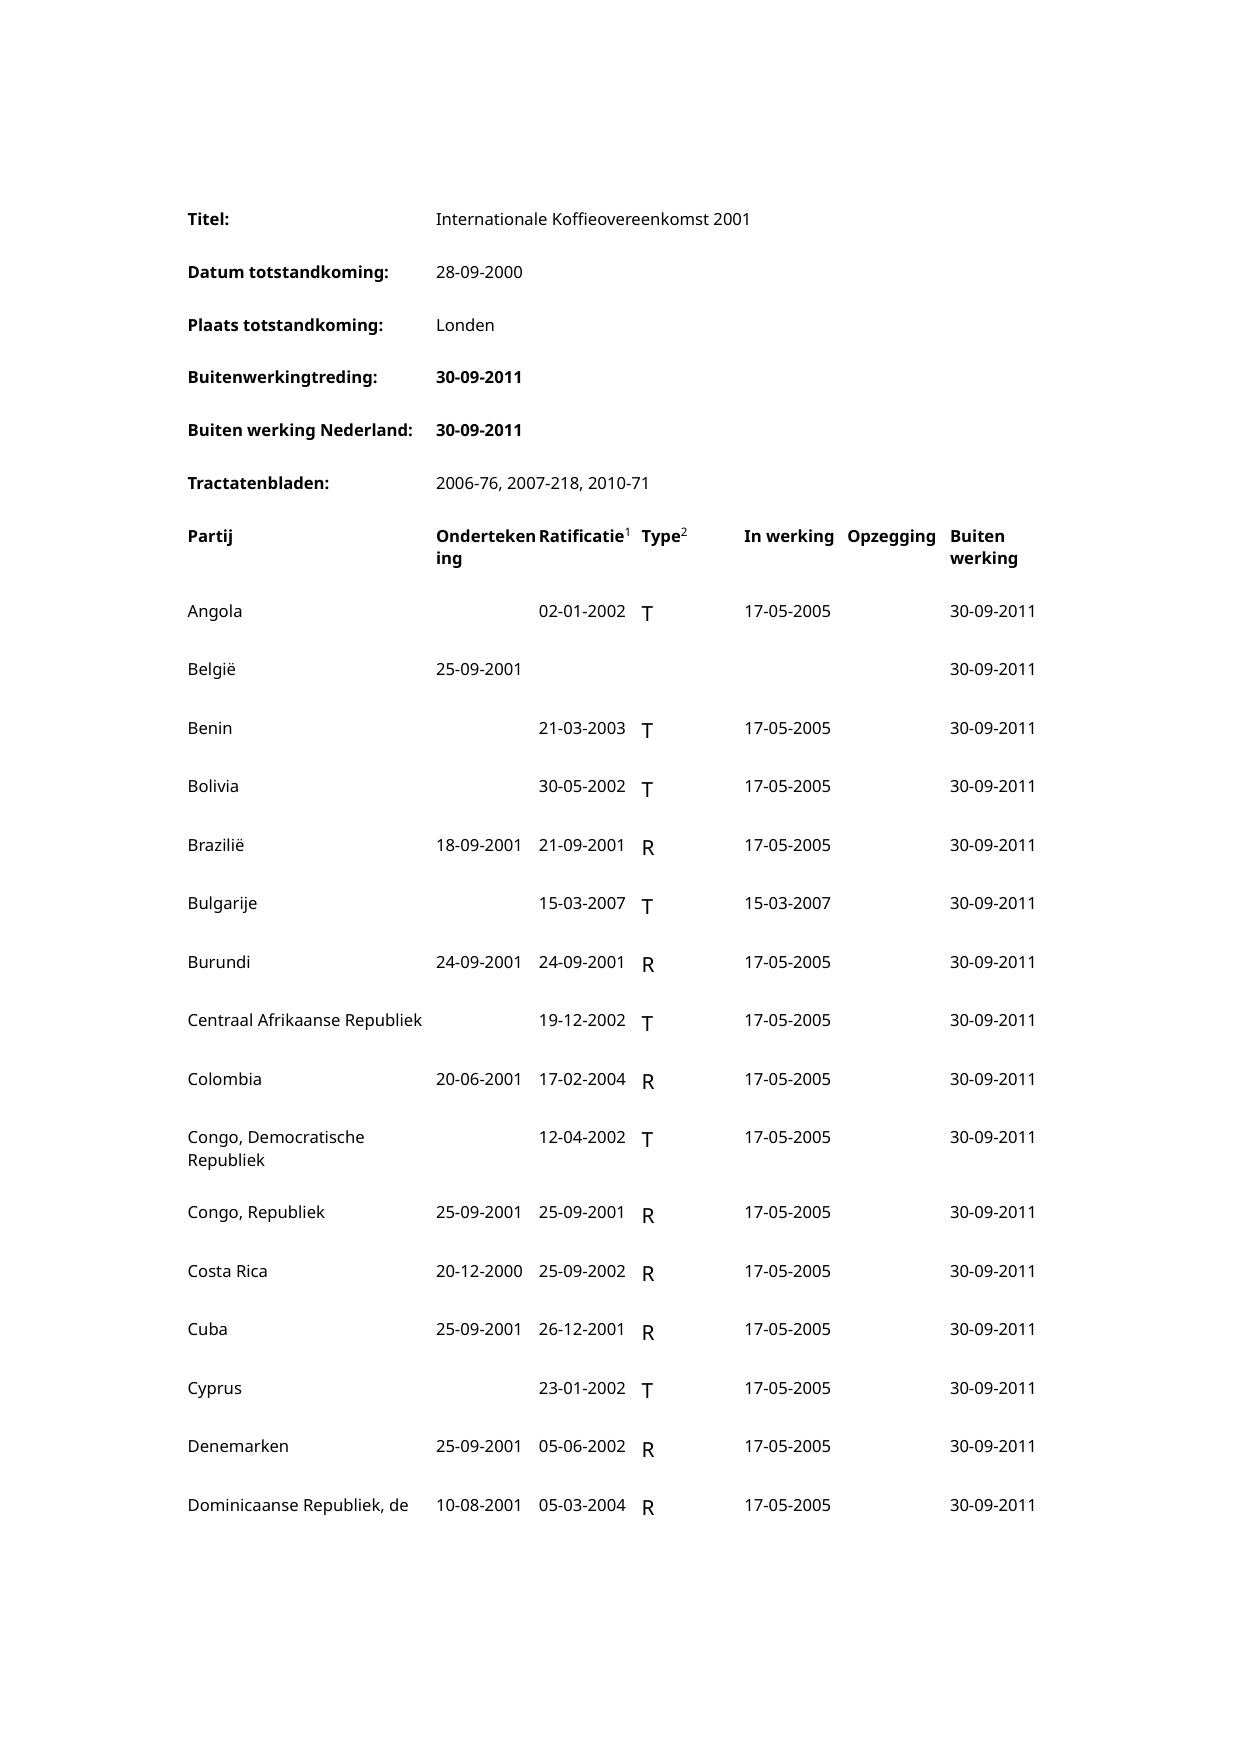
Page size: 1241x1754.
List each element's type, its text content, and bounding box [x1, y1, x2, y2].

table_cell 17-02-2004 [539, 1067, 641, 1126]
table_cell [847, 1493, 950, 1552]
table_cell 30-09-2011 [950, 1009, 1053, 1067]
table_cell [847, 1435, 950, 1493]
table_cell Cuba [188, 1318, 436, 1376]
table_cell 30-09-2011 [950, 1376, 1053, 1435]
table_cell 28-09-2000 [436, 261, 1053, 313]
table_cell 17-05-2005 [744, 1126, 847, 1201]
table_cell [847, 600, 950, 658]
table_cell 30-09-2011 [436, 419, 1053, 471]
table_cell [847, 1009, 950, 1067]
table_cell 17-05-2005 [744, 716, 847, 775]
table_cell Bulgarije [188, 892, 436, 950]
table_cell R [641, 1259, 744, 1318]
table_cell [641, 658, 744, 716]
table_cell 30-09-2011 [950, 1259, 1053, 1318]
table_cell R [641, 1493, 744, 1552]
table_cell 21-09-2001 [539, 833, 641, 892]
table_cell 19-12-2002 [539, 1009, 641, 1067]
table_cell 30-09-2011 [950, 716, 1053, 775]
table_cell Bolivia [188, 775, 436, 833]
table_cell [847, 1318, 950, 1376]
table_cell Benin [188, 716, 436, 775]
table_cell [847, 716, 950, 775]
table_cell Londen [436, 313, 1053, 366]
table_cell [847, 658, 950, 716]
table_cell Dominicaanse Republiek, de [188, 1493, 436, 1552]
table_cell T [641, 892, 744, 950]
table_cell Brazilië [188, 833, 436, 892]
table_cell 30-09-2011 [950, 1067, 1053, 1126]
table_cell R [641, 1201, 744, 1259]
table_cell Congo, Republiek [188, 1201, 436, 1259]
table_cell 17-05-2005 [744, 833, 847, 892]
table_cell [436, 1009, 539, 1067]
table_cell 17-05-2005 [744, 1318, 847, 1376]
table_cell 02-01-2002 [539, 600, 641, 658]
table_cell België [188, 658, 436, 716]
table_cell 17-05-2005 [744, 1435, 847, 1493]
table_cell 30-09-2011 [950, 1493, 1053, 1552]
table_cell [847, 1201, 950, 1259]
table_cell [847, 1259, 950, 1318]
table_cell Denemarken [188, 1435, 436, 1493]
table_cell 10-08-2001 [436, 1493, 539, 1552]
table_cell 25-09-2001 [436, 1435, 539, 1493]
table_cell [847, 1126, 950, 1201]
table_cell 30-09-2011 [950, 1201, 1053, 1259]
table_cell [847, 1376, 950, 1435]
table_cell [436, 1376, 539, 1435]
table_cell 05-06-2002 [539, 1435, 641, 1493]
table_cell 24-09-2001 [436, 950, 539, 1009]
table_cell [436, 716, 539, 775]
table_cell 17-05-2005 [744, 1009, 847, 1067]
table_cell Buiten werking [950, 524, 1053, 599]
table_cell Centraal Afrikaanse Republiek [188, 1009, 436, 1067]
table_cell 25-09-2002 [539, 1259, 641, 1318]
table_cell T [641, 716, 744, 775]
table_cell Type2 [641, 524, 744, 599]
table_cell [847, 775, 950, 833]
table_cell [539, 658, 641, 716]
table_cell [847, 833, 950, 892]
table_cell 20-12-2000 [436, 1259, 539, 1318]
table_cell 15-03-2007 [539, 892, 641, 950]
table_cell Buiten werking Nederland: [188, 419, 436, 471]
table_cell [847, 892, 950, 950]
table_cell [744, 658, 847, 716]
table_cell 17-05-2005 [744, 1376, 847, 1435]
table_cell Angola [188, 600, 436, 658]
table_cell 25-09-2001 [436, 1318, 539, 1376]
table_cell Burundi [188, 950, 436, 1009]
table_cell 30-09-2011 [950, 1126, 1053, 1201]
table_cell 17-05-2005 [744, 1493, 847, 1552]
table_cell [847, 950, 950, 1009]
table_cell Ratificatie1 [539, 524, 641, 599]
table_cell 30-09-2011 [950, 600, 1053, 658]
table_header Titel: [188, 208, 436, 261]
table_cell 17-05-2005 [744, 775, 847, 833]
table_cell T [641, 775, 744, 833]
table_cell 17-05-2005 [744, 950, 847, 1009]
table_cell R [641, 1318, 744, 1376]
table_cell Plaats totstandkoming: [188, 313, 436, 366]
table_cell 30-09-2011 [436, 366, 1053, 419]
table_cell T [641, 1126, 744, 1201]
table_cell T [641, 1376, 744, 1435]
table_header Internationale Koffieovereenkomst 2001 [436, 208, 1053, 261]
table_cell [436, 775, 539, 833]
table_cell 30-09-2011 [950, 775, 1053, 833]
table_cell 12-04-2002 [539, 1126, 641, 1201]
table_cell 23-01-2002 [539, 1376, 641, 1435]
table_cell 18-09-2001 [436, 833, 539, 892]
table_cell R [641, 1435, 744, 1493]
table_cell 17-05-2005 [744, 1067, 847, 1126]
table_cell 30-05-2002 [539, 775, 641, 833]
table_cell Buitenwerkingtreding: [188, 366, 436, 419]
table_cell [436, 892, 539, 950]
table_cell T [641, 600, 744, 658]
table_cell [436, 1126, 539, 1201]
table_cell 25-09-2001 [539, 1201, 641, 1259]
table_cell Congo, Democratische Republiek [188, 1126, 436, 1201]
table_cell 17-05-2005 [744, 1201, 847, 1259]
table_cell Opzegging [847, 524, 950, 599]
table_cell Colombia [188, 1067, 436, 1126]
table_cell 30-09-2011 [950, 658, 1053, 716]
table_cell 17-05-2005 [744, 1259, 847, 1318]
table_cell 30-09-2011 [950, 833, 1053, 892]
table_cell 15-03-2007 [744, 892, 847, 950]
table_cell 25-09-2001 [436, 1201, 539, 1259]
table_cell Datum totstandkoming: [188, 261, 436, 313]
table_cell 17-05-2005 [744, 600, 847, 658]
table_cell [847, 1067, 950, 1126]
table_cell Cyprus [188, 1376, 436, 1435]
table_cell [436, 600, 539, 658]
table_cell R [641, 1067, 744, 1126]
table_cell 25-09-2001 [436, 658, 539, 716]
table_cell R [641, 833, 744, 892]
table_cell 26-12-2001 [539, 1318, 641, 1376]
table_cell R [641, 950, 744, 1009]
table_cell 20-06-2001 [436, 1067, 539, 1126]
table_cell In werking [744, 524, 847, 599]
table_cell Tractatenbladen: [188, 471, 436, 524]
table_cell T [641, 1009, 744, 1067]
table_cell Costa Rica [188, 1259, 436, 1318]
table_cell 30-09-2011 [950, 1435, 1053, 1493]
table_cell 21-03-2003 [539, 716, 641, 775]
table_cell Partij [188, 524, 436, 599]
table_cell Ondertekening [436, 524, 539, 599]
table_cell 30-09-2011 [950, 1318, 1053, 1376]
table_cell 2006-76, 2007-218, 2010-71 [436, 471, 1053, 524]
table_cell 30-09-2011 [950, 892, 1053, 950]
table_cell 05-03-2004 [539, 1493, 641, 1552]
table_cell 30-09-2011 [950, 950, 1053, 1009]
table_cell 24-09-2001 [539, 950, 641, 1009]
